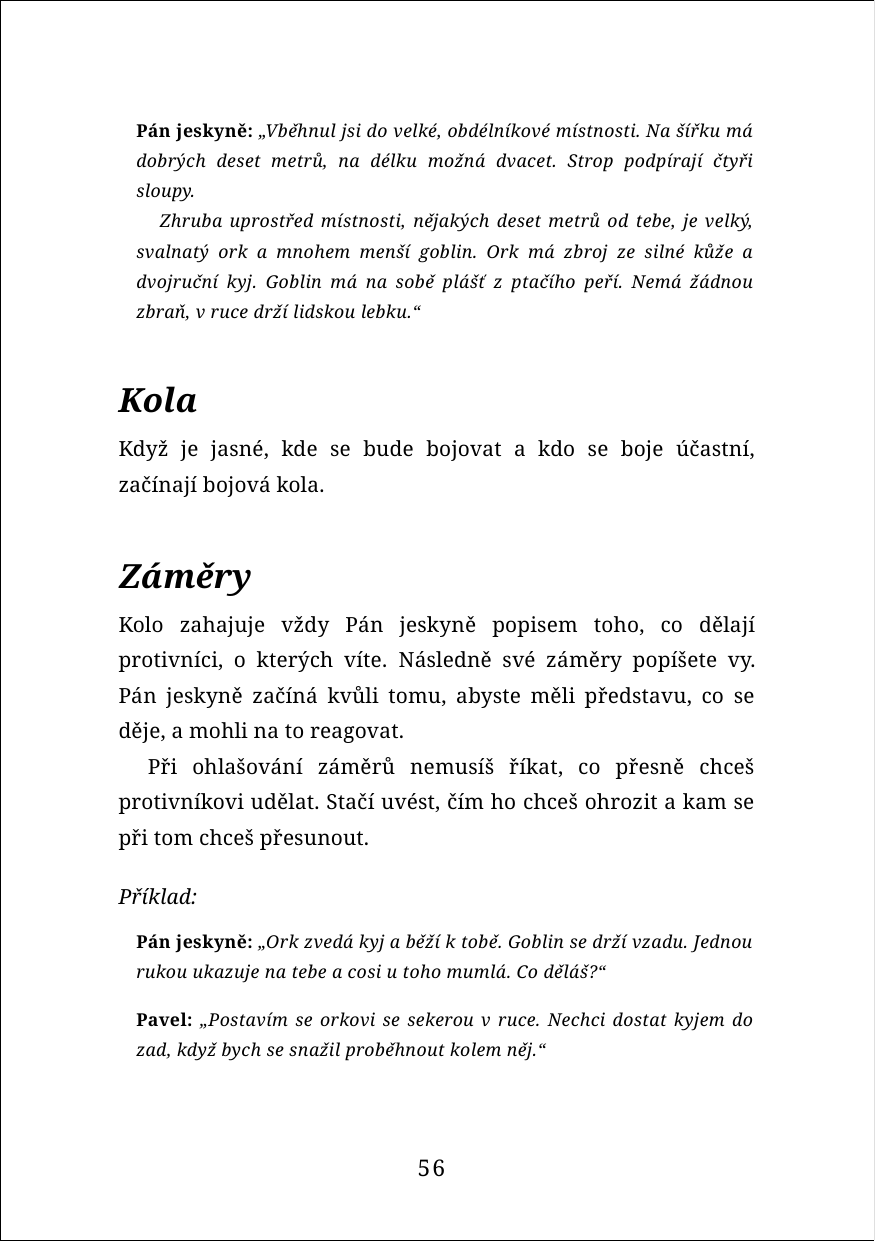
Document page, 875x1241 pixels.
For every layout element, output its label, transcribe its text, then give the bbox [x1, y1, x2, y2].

text Pán jeskyně: „Ork zvedá kyj a běží k tobě. Goblin se drží vzadu. Jednou rukou ukazuje na tebe a cosi u toho mumlá. Co děláš?“ [136, 929, 756, 984]
text Když je jasné, kde se bude bojovat a kdo se boje účastní, začínají bojová kola. [118, 434, 756, 498]
text Pavel: „Postavím se orkovi se sekerou v ruce. Nechci dostat kyjem do zad, když bych se snažil proběhnout kolem něj.“ [136, 1007, 756, 1062]
text Pán jeskyně: „Vběhnul jsi do velké, obdélníkové místnosti. Na šířku má dobrých deset metrů, na délku možná dvacet. Strop podpírají čtyři sloupy. Zhruba uprostřed místnosti, nějakých deset metrů od tebe, je velký, svalnatý ork a mnohem menší goblin. Ork má zbroj ze silné kůže a dvojruční kyj. Goblin má na sobě plášť z ptačího peří. Nemá žádnou zbraň, v ruce drží lidskou lebku.“ [136, 118, 756, 324]
text Kolo zahajuje vždy Pán jeskyně popisem toho, co dělají protivníci, o kterých víte. Následně své záměry popíšete vy. Pán jeskyně začíná kvůli tomu, abyste měli představu, co se děje, a mohli na to reagovat. Při ohlašování záměrů nemusíš říkat, co přesně chceš protivníkovi udělat. Stačí uvést, čím ho chceš ohrozit a kam se při tom chceš přesunout. [118, 610, 756, 851]
text Příklad: [118, 882, 756, 910]
subtitle Kola [118, 377, 756, 422]
subtitle Záměry [118, 552, 756, 598]
